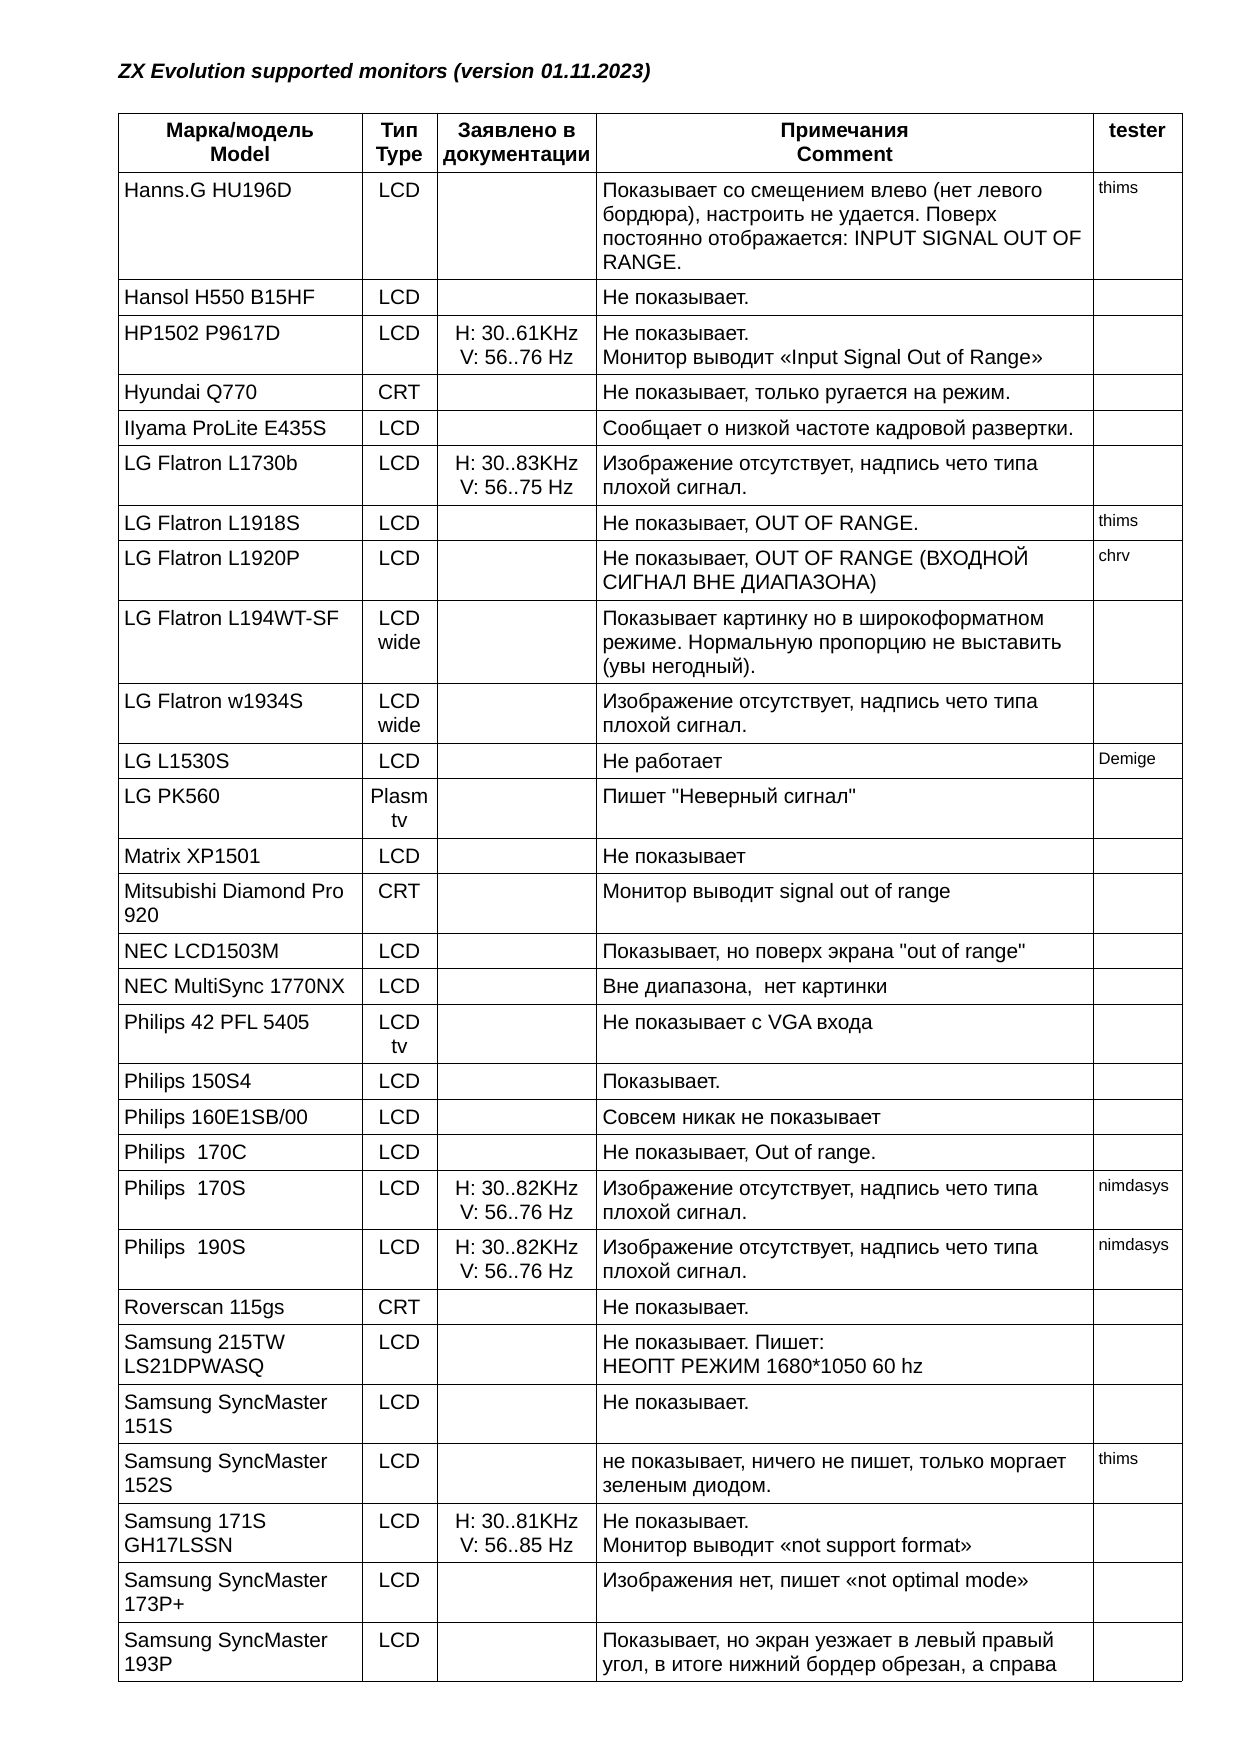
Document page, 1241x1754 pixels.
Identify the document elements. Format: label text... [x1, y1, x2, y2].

table_header tester [1094, 114, 1182, 172]
table_cell [438, 839, 596, 873]
table_cell [1094, 316, 1182, 374]
table_cell [1094, 280, 1182, 315]
table_cell Не показывает. Монитор выводит «not support format» [597, 1504, 1093, 1562]
table_cell H: 30..82KHz V: 56..76 Hz [438, 1171, 596, 1229]
table_cell [1094, 684, 1182, 743]
table_cell thims [1094, 506, 1182, 540]
table_cell Изображение отсутствует, надпись чето типа плохой сигнал. [597, 684, 1093, 743]
table_cell nimdasys [1094, 1171, 1182, 1229]
table_cell Не показывает, только ругается на режим. [597, 375, 1093, 410]
table_cell Не показывает, Out of range. [597, 1135, 1093, 1170]
table_cell Изображение отсутствует, надпись чето типа плохой сигнал. [597, 1171, 1093, 1229]
table_cell [1094, 1135, 1182, 1170]
table_cell Philips 150S4 [119, 1064, 362, 1099]
table_cell LCD [363, 1171, 437, 1229]
table_cell Hyundai Q770 [119, 375, 362, 410]
table_cell Показывает со смещением влево (нет левого бордюра), настроить не удается. Поверх постоянно отображается: INPUT SIGNAL OUT OF RANGE. [597, 173, 1093, 279]
table_cell Hanns.G HU196D [119, 173, 362, 279]
table_cell [438, 969, 596, 1004]
table_cell [1094, 1005, 1182, 1063]
table_cell Philips 170C [119, 1135, 362, 1170]
table_cell Samsung SyncMaster 151S [119, 1385, 362, 1443]
table_cell CRT [363, 375, 437, 410]
table_cell HP1502 P9617D [119, 316, 362, 374]
table_cell LCD [363, 1230, 437, 1289]
table_cell Вне диапазона, нет картинки [597, 969, 1093, 1004]
table_cell LCD [363, 1135, 437, 1170]
table_header Заявлено в документации [438, 114, 596, 172]
table_cell [438, 779, 596, 838]
table_cell Mitsubishi Diamond Pro 920 [119, 874, 362, 933]
table_cell [1094, 1325, 1182, 1384]
table_cell Не работает [597, 744, 1093, 778]
table_cell thims [1094, 173, 1182, 279]
table_cell [438, 874, 596, 933]
table_cell Roverscan 115gs [119, 1290, 362, 1324]
table_cell Matrix XP1501 [119, 839, 362, 873]
table_cell LCD [363, 316, 437, 374]
table_cell Не показывает, OUT OF RANGE (ВХОДНОЙ СИГНАЛ ВНЕ ДИАПАЗОНА) [597, 541, 1093, 600]
table_cell Не показывает. Монитор выводит «Input Signal Out of Range» [597, 316, 1093, 374]
table_cell [438, 280, 596, 315]
table_cell Cовсем никак не показывает [597, 1100, 1093, 1134]
table_cell LCD [363, 1444, 437, 1503]
table_cell Не показывает. [597, 1290, 1093, 1324]
table_cell [438, 1325, 596, 1384]
table_cell LCD [363, 1563, 437, 1622]
table_cell LCD [363, 411, 437, 445]
table_cell Не показывает. Пишет: НЕОПТ РЕЖИМ 1680*1050 60 hz [597, 1325, 1093, 1384]
table_cell LCD [363, 506, 437, 540]
table_cell Samsung SyncMaster 173P+ [119, 1563, 362, 1622]
table_cell nimdasys [1094, 1230, 1182, 1289]
table_cell [1094, 839, 1182, 873]
table_cell LCD [363, 839, 437, 873]
table_cell [1094, 969, 1182, 1004]
table_cell LCD wide [363, 684, 437, 743]
table_cell [1094, 1290, 1182, 1324]
table_cell Philips 42 PFL 5405 [119, 1005, 362, 1063]
table_cell Demige [1094, 744, 1182, 778]
table_cell LCD [363, 1385, 437, 1443]
table_cell Samsung SyncMaster 193P [119, 1623, 362, 1681]
table_cell LCD [363, 1623, 437, 1681]
table_cell [438, 1135, 596, 1170]
table_cell Показывает, но поверх экрана "out of range" [597, 934, 1093, 968]
table_cell LG L1530S [119, 744, 362, 778]
table_cell LG Flatron L1730b [119, 446, 362, 505]
table_cell [438, 1444, 596, 1503]
table_cell CRT [363, 874, 437, 933]
table_cell Показывает картинку но в широкоформатном режиме. Нормальную пропорцию не выставить (увы негодный). [597, 601, 1093, 683]
table_cell [1094, 601, 1182, 683]
table_cell Показывает. [597, 1064, 1093, 1099]
table_cell Philips 170S [119, 1171, 362, 1229]
table_cell Монитор выводит signal out of range [597, 874, 1093, 933]
table_cell [1094, 446, 1182, 505]
table_cell Не показывает. [597, 1385, 1093, 1443]
table_cell LCD [363, 969, 437, 1004]
table_cell LCD [363, 1064, 437, 1099]
table_cell H: 30..82KHz V: 56..76 Hz [438, 1230, 596, 1289]
table_cell [1094, 1100, 1182, 1134]
table_cell LCD [363, 934, 437, 968]
table_cell Пишет "Неверный сигнал" [597, 779, 1093, 838]
table_cell [1094, 934, 1182, 968]
table_cell [438, 744, 596, 778]
table_cell H: 30..81KHz V: 56..85 Hz [438, 1504, 596, 1562]
table_cell [438, 375, 596, 410]
table_cell [438, 1005, 596, 1063]
table_cell [438, 1290, 596, 1324]
table_cell LG Flatron L194WT-SF [119, 601, 362, 683]
table_cell Philips 160E1SB/00 [119, 1100, 362, 1134]
table_cell [1094, 1385, 1182, 1443]
table_cell LCD wide [363, 601, 437, 683]
table_cell LG Flatron L1920P [119, 541, 362, 600]
table_cell [1094, 411, 1182, 445]
table_cell Не показывает. [597, 280, 1093, 315]
table_cell Plasm tv [363, 779, 437, 838]
table_cell [438, 934, 596, 968]
table_cell LCD [363, 280, 437, 315]
table_header Примечания Comment [597, 114, 1093, 172]
table_cell [438, 506, 596, 540]
table_cell LCD [363, 541, 437, 600]
table_cell chrv [1094, 541, 1182, 600]
table_cell Philips 190S [119, 1230, 362, 1289]
table_cell [438, 1100, 596, 1134]
table_cell Показывает, но экран уезжает в левый правый угол, в итоге нижний бордер обрезан, а справа [597, 1623, 1093, 1681]
table_cell NEC LCD1503M [119, 934, 362, 968]
table_cell Не показывает [597, 839, 1093, 873]
table_cell NEC MultiSync 1770NX [119, 969, 362, 1004]
table_cell [438, 541, 596, 600]
table_cell Samsung 171S GH17LSSN [119, 1504, 362, 1562]
table_cell LCD [363, 1325, 437, 1384]
table_cell IIyama ProLite E435S [119, 411, 362, 445]
table_cell [1094, 375, 1182, 410]
table_cell Hansol H550 B15HF [119, 280, 362, 315]
table_cell Сообщает о низкой частоте кадровой развертки. [597, 411, 1093, 445]
table_cell Изображение отсутствует, надпись чето типа плохой сигнал. [597, 446, 1093, 505]
table_cell [1094, 874, 1182, 933]
table_cell [438, 1563, 596, 1622]
table_cell [438, 1385, 596, 1443]
table_cell H: 30..61KHz V: 56..76 Hz [438, 316, 596, 374]
table_cell Samsung SyncMaster 152S [119, 1444, 362, 1503]
table_cell CRT [363, 1290, 437, 1324]
table_cell [438, 684, 596, 743]
table_cell [438, 1064, 596, 1099]
table_cell LCD tv [363, 1005, 437, 1063]
table_cell Изображение отсутствует, надпись чето типа плохой сигнал. [597, 1230, 1093, 1289]
table_cell [1094, 1563, 1182, 1622]
table_cell [1094, 1623, 1182, 1681]
table_cell LCD [363, 744, 437, 778]
table_cell [438, 601, 596, 683]
table_cell H: 30..83KHz V: 56..75 Hz [438, 446, 596, 505]
table_cell не показывает, ничего не пишет, только моргает зеленым диодом. [597, 1444, 1093, 1503]
table_header Тип Type [363, 114, 437, 172]
table_cell Изображения нет, пишет «not optimal mode» [597, 1563, 1093, 1622]
table_cell LCD [363, 1100, 437, 1134]
table_cell LG Flatron w1934S [119, 684, 362, 743]
table_cell LCD [363, 173, 437, 279]
table_cell LG Flatron L1918S [119, 506, 362, 540]
table_cell Не показывает, OUT OF RANGE. [597, 506, 1093, 540]
table_cell Samsung 215TW LS21DPWASQ [119, 1325, 362, 1384]
table_cell [438, 1623, 596, 1681]
table_cell [438, 411, 596, 445]
table_cell LCD [363, 1504, 437, 1562]
table_cell thims [1094, 1444, 1182, 1503]
table_cell LCD [363, 446, 437, 505]
table_cell [1094, 1504, 1182, 1562]
table_cell LG PK560 [119, 779, 362, 838]
table_cell [1094, 779, 1182, 838]
table_cell Не показывает с VGA входа [597, 1005, 1093, 1063]
table_header Марка/модель Model [119, 114, 362, 172]
table_cell [1094, 1064, 1182, 1099]
table_cell [438, 173, 596, 279]
